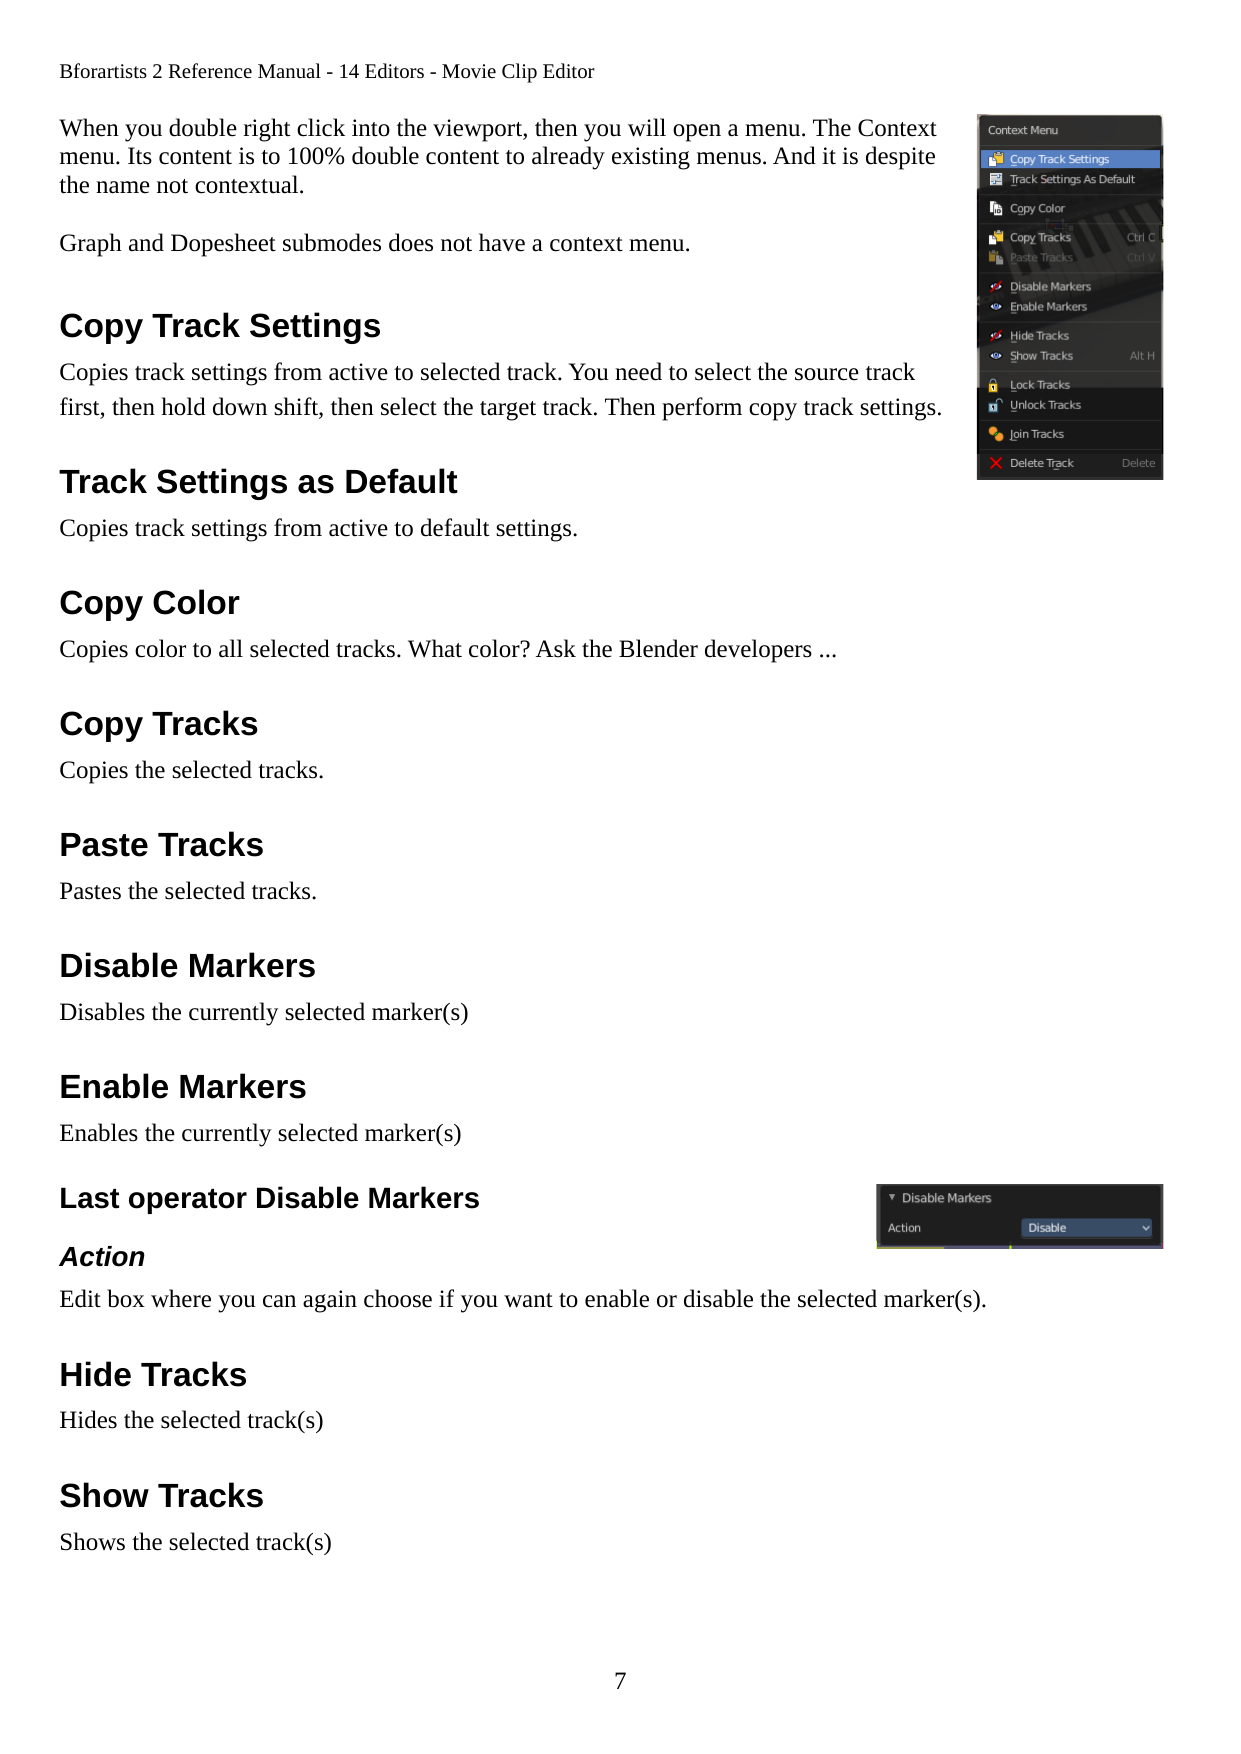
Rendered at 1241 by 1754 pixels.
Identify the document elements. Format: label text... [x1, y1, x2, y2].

subtitle Copy Track Settings [59, 306, 976, 344]
subtitle Last operator Disable Markers [59, 1181, 1181, 1215]
text Copies track settings from active to default settings. [59, 513, 1181, 541]
text Copies color to all selected tracks. What color? Ask the Blender developers ... [59, 634, 1181, 662]
subtitle [1164, 306, 1181, 344]
text Disables the currently selected marker(s) [59, 997, 1181, 1026]
text Hides the selected track(s) [59, 1406, 1181, 1434]
text Pastes the selected tracks. [59, 876, 1181, 904]
subtitle Action [59, 1240, 1181, 1272]
text Copies the selected tracks. [59, 755, 1181, 783]
text Copies track settings from active to selected track. You need to select the source track first, then hold down shift, then select the target track. Then perform copy track settings. [59, 357, 976, 420]
picture [876, 1184, 1164, 1249]
subtitle Hide Tracks [59, 1354, 1181, 1393]
text Edit box where you can again choose if you want to enable or disable the selected marker(s). [59, 1284, 1181, 1313]
subtitle Copy Tracks [59, 703, 1181, 742]
picture [976, 114, 1164, 480]
subtitle Show Tracks [59, 1476, 1181, 1514]
subtitle Paste Tracks [59, 824, 1181, 863]
subtitle Copy Color [59, 582, 1181, 621]
subtitle Enable Markers [59, 1067, 1181, 1105]
subtitle Disable Markers [59, 946, 1181, 984]
text Graph and Dopesheet submodes does not have a context menu. [59, 228, 976, 256]
subtitle Track Settings as Default [59, 461, 1181, 500]
text When you double right click into the viewport, then you will open a menu. The Context menu. Its content is to 100% double content to already existing menus. And it is despite the name not contextual. [59, 113, 1181, 199]
text Enables the currently selected marker(s) [59, 1118, 1181, 1147]
text Shows the selected track(s) [59, 1527, 1181, 1555]
